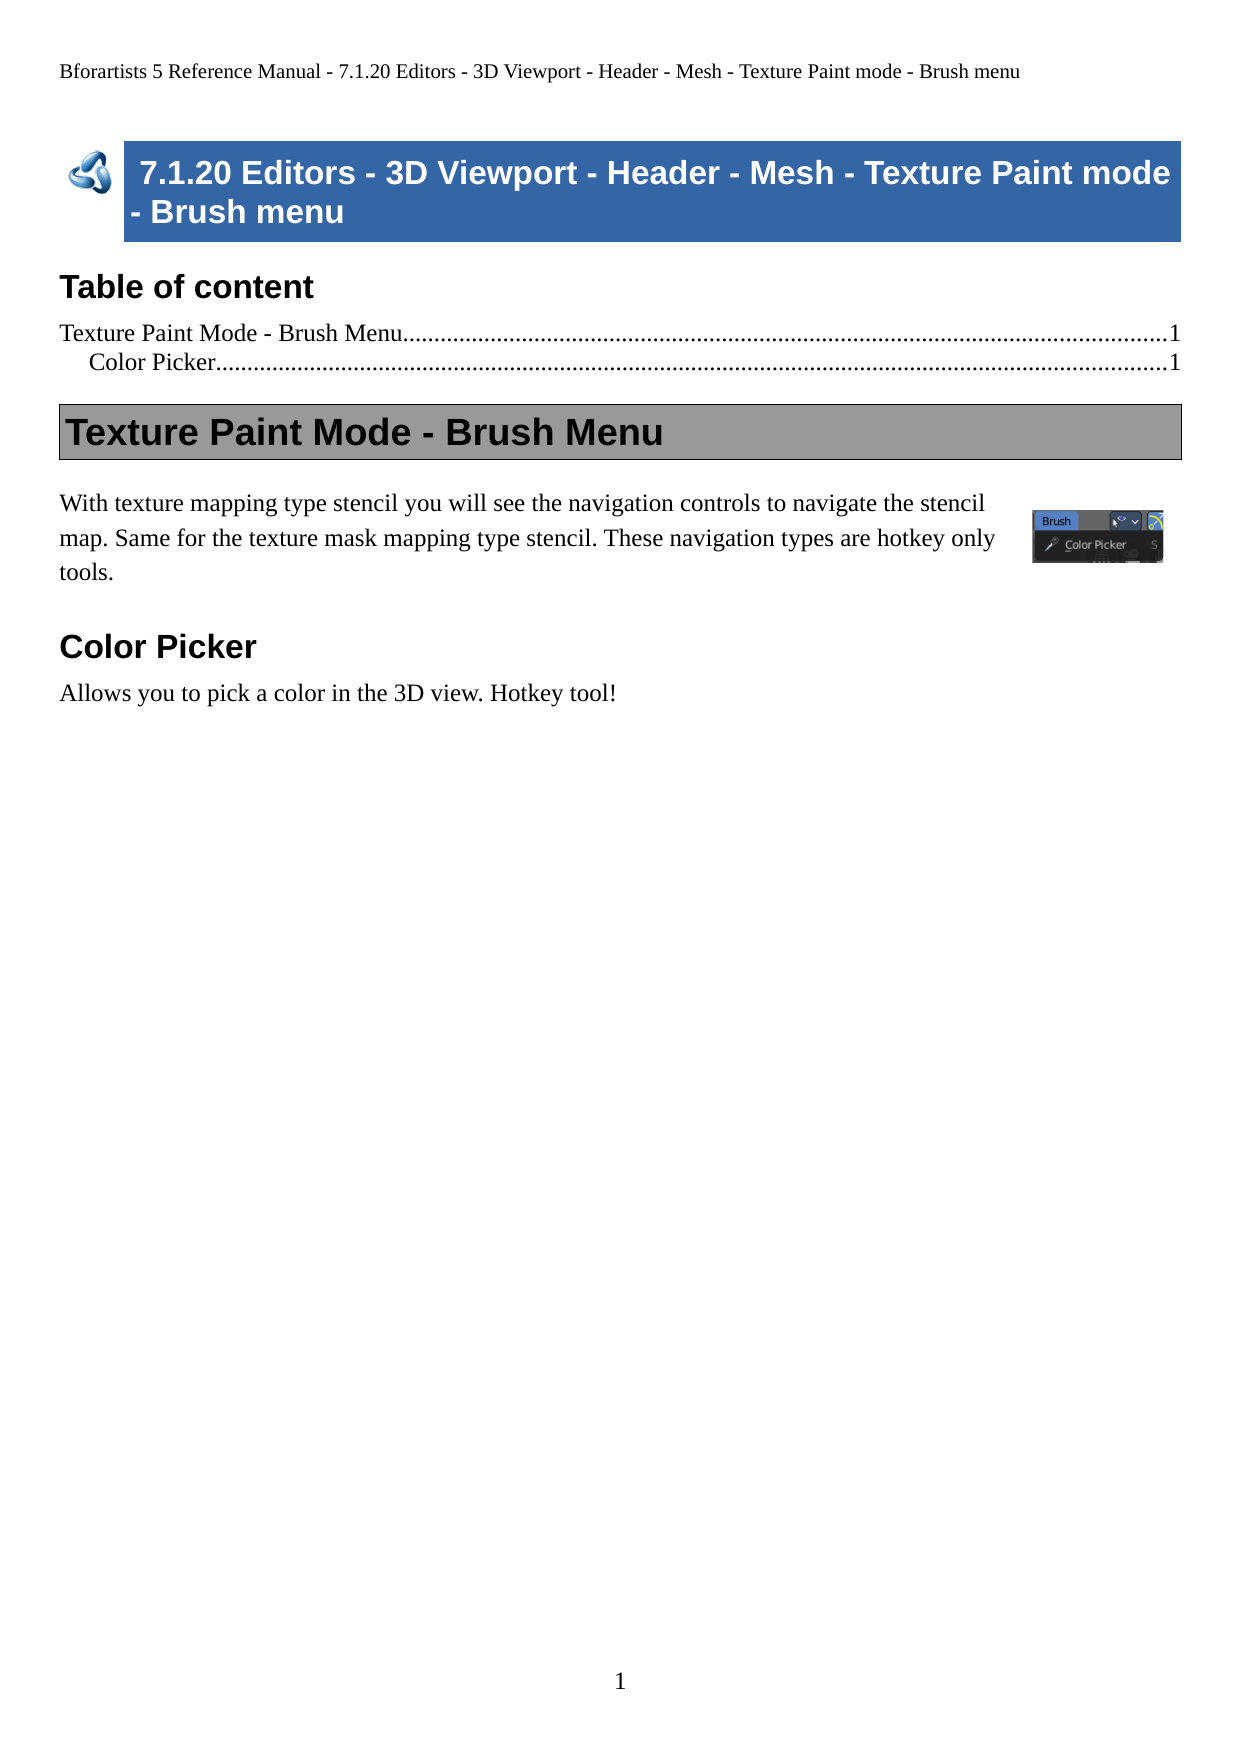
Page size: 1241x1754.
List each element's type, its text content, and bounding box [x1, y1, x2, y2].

text Allows you to pick a color in the 3D view. Hotkey tool! [59, 678, 1181, 707]
table_header 7.1.20 Editors - 3D Viewport - Header - Mesh - Texture Paint mode - Brush menu [124, 141, 1181, 242]
text Color Picker 1 [88, 347, 1181, 375]
subtitle Color Picker [59, 627, 1181, 666]
subtitle Table of content [59, 267, 1181, 305]
text With texture mapping type stencil you will see the navigation controls to navigate the stencil map. Same for the texture mask mapping type stencil. These navigation types are hotkey only tools. [59, 488, 1181, 586]
table_header [59, 141, 124, 242]
table_header Texture Paint Mode - Brush Menu [60, 405, 1181, 459]
picture [65, 147, 114, 197]
picture [1032, 510, 1164, 563]
text Texture Paint Mode - Brush Menu 1 [59, 318, 1181, 347]
